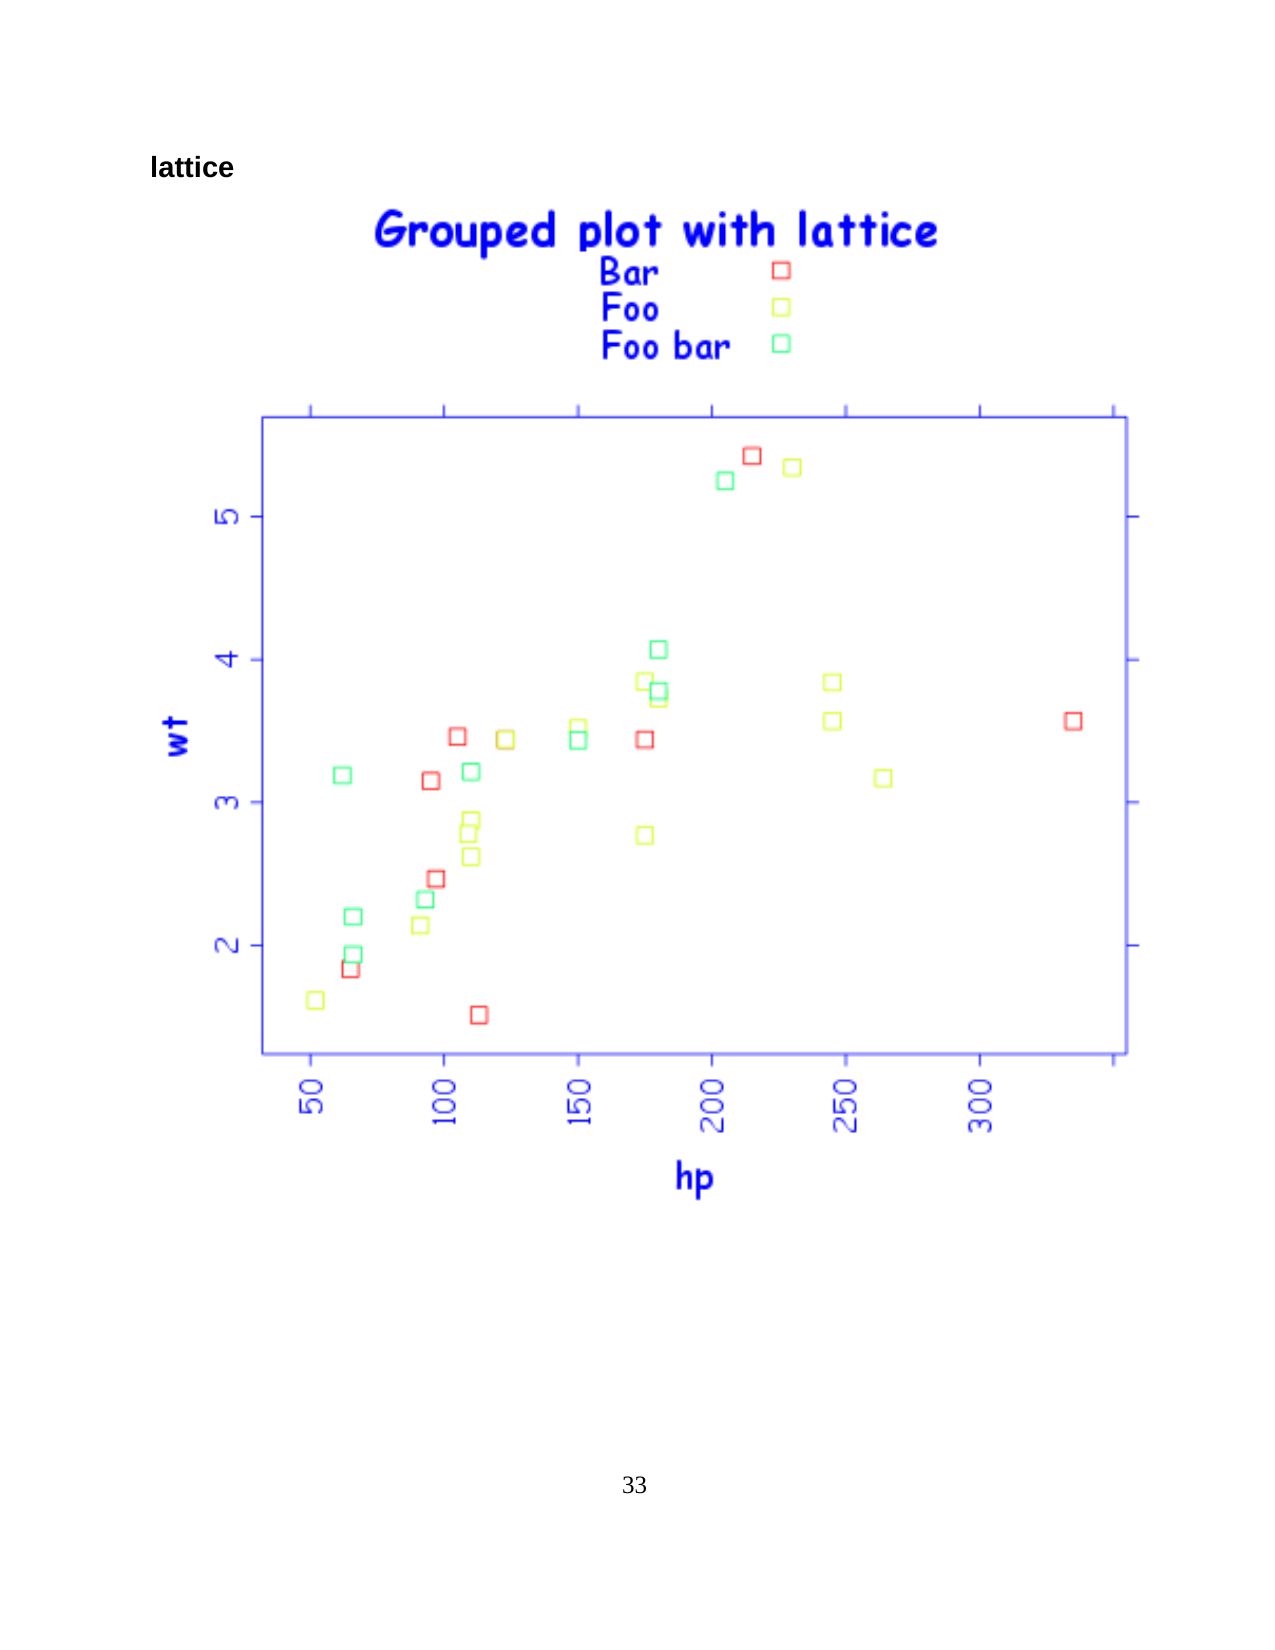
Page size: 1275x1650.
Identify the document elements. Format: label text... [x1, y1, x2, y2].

subtitle lattice [150, 150, 1125, 183]
picture [150, 196, 1163, 1209]
